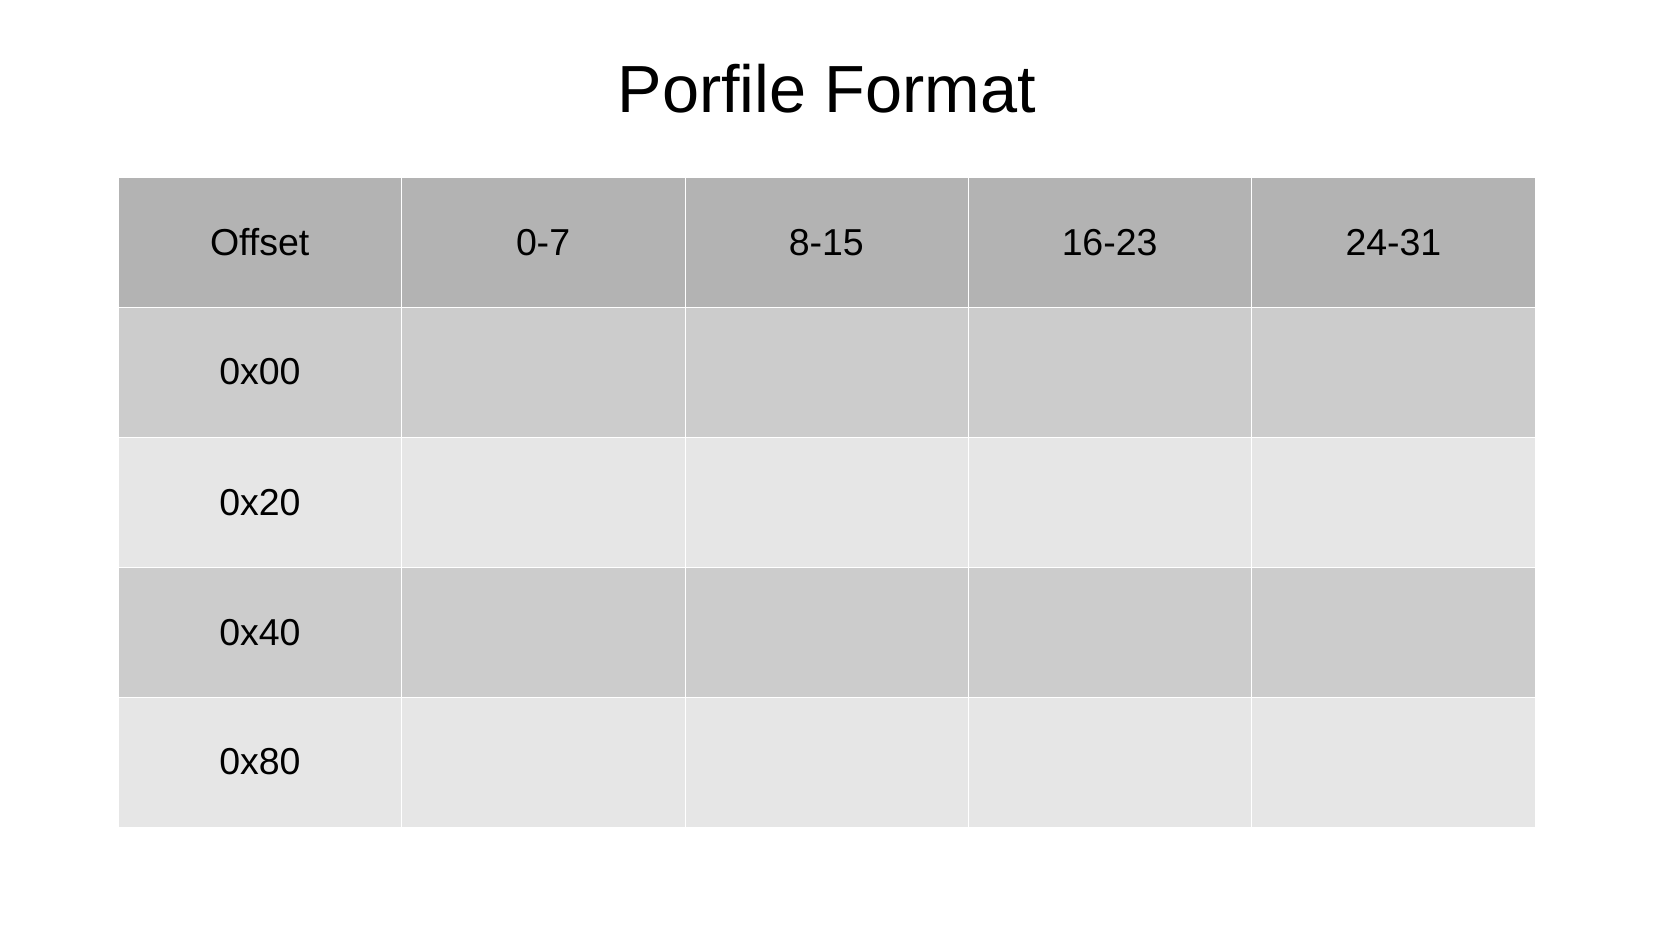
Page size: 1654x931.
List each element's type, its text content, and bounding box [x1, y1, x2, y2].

table_header 24-31 [1252, 178, 1535, 307]
table_header 0-7 [402, 178, 685, 307]
table_cell 0x40 [119, 568, 401, 697]
table_cell 0x00 [119, 308, 401, 437]
table_cell [1252, 698, 1535, 827]
table_cell [969, 568, 1251, 697]
table_cell [686, 438, 968, 567]
table_cell [402, 438, 685, 567]
table_cell 0x20 [119, 438, 401, 567]
table_cell [1252, 308, 1535, 437]
table_header 16-23 [969, 178, 1251, 307]
text_box Porfile Format [82, 31, 1571, 148]
table_header Offset [119, 178, 401, 307]
table_cell [686, 698, 968, 827]
table_cell [402, 308, 685, 437]
table_cell 0x80 [119, 698, 401, 827]
table_cell [402, 698, 685, 827]
table_cell [1252, 438, 1535, 567]
table_cell [969, 308, 1251, 437]
table_cell [969, 698, 1251, 827]
table_cell [686, 308, 968, 437]
table_header 8-15 [686, 178, 968, 307]
table_cell [969, 438, 1251, 567]
table_cell [402, 568, 685, 697]
table_cell [686, 568, 968, 697]
table_cell [1252, 568, 1535, 697]
